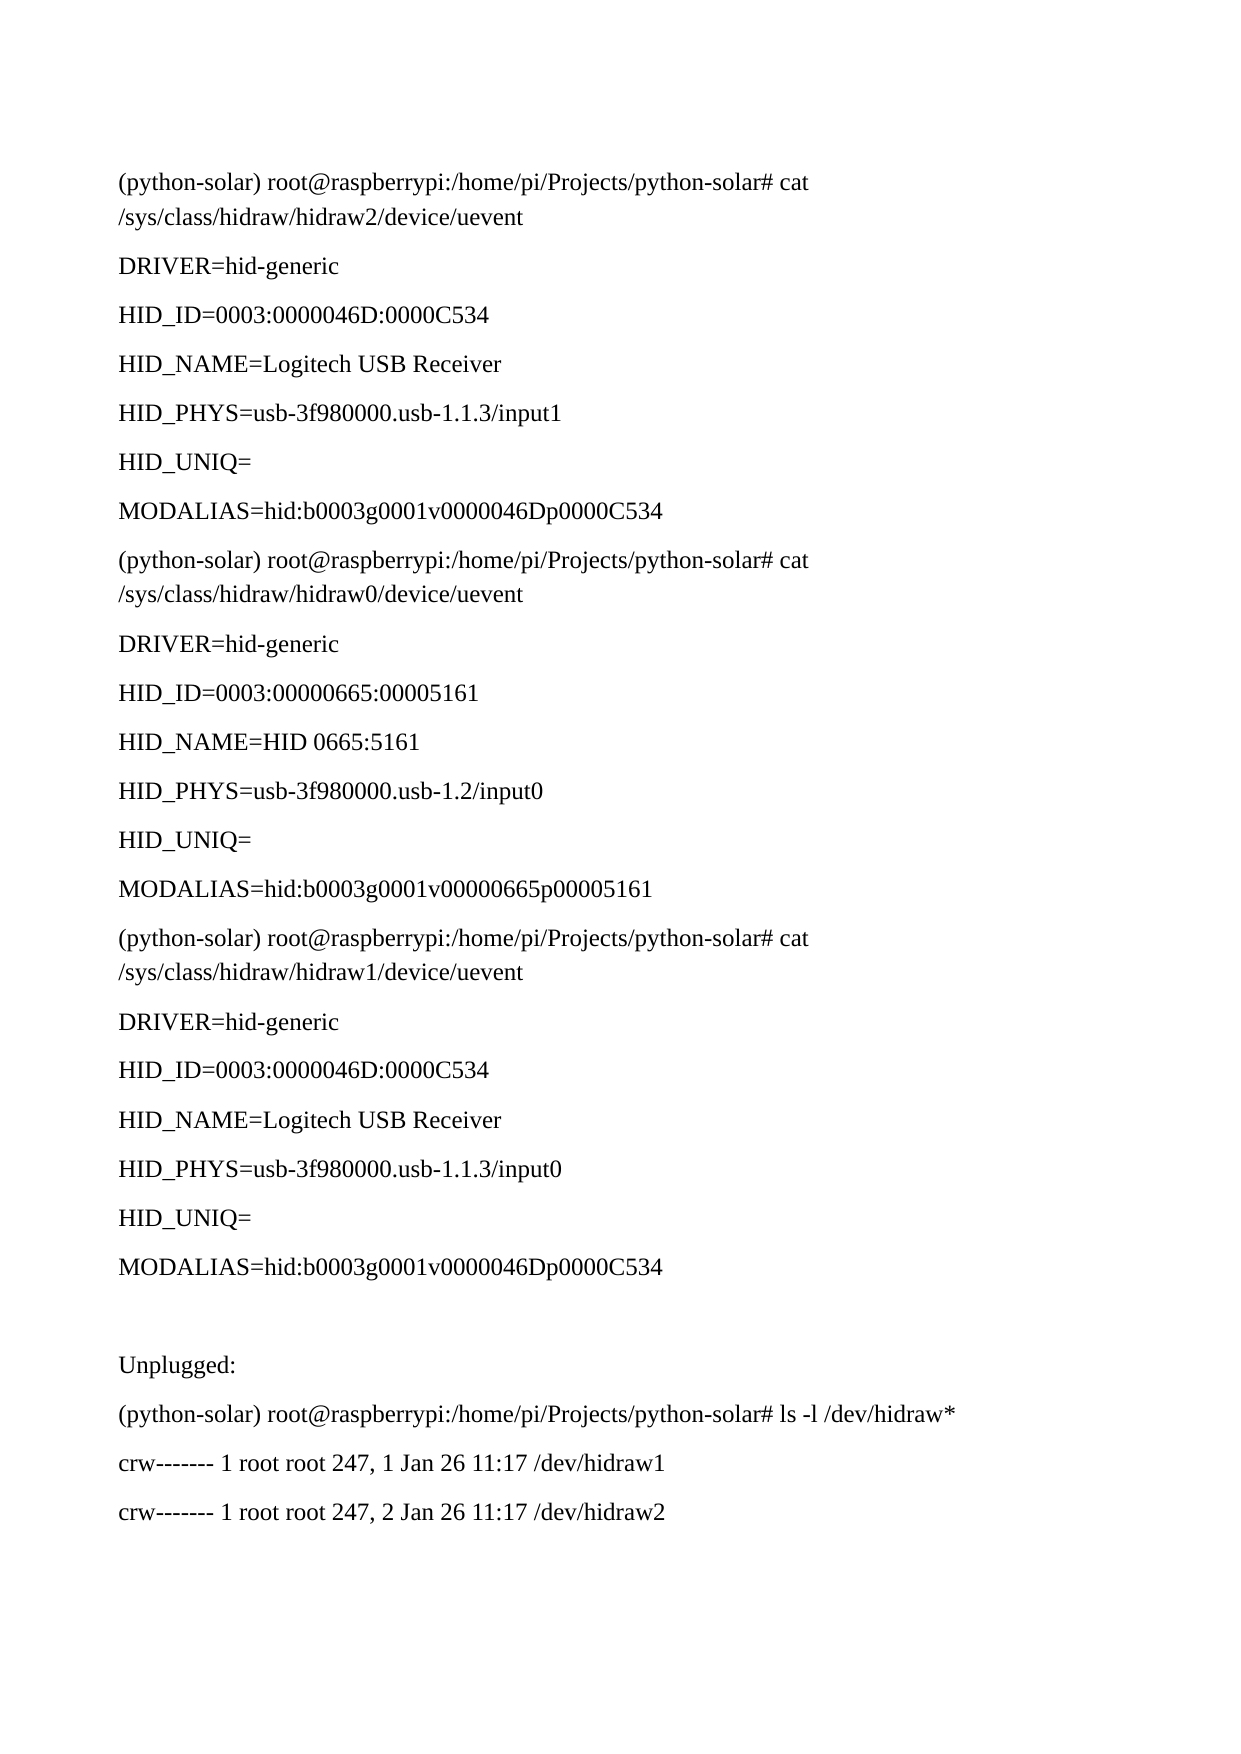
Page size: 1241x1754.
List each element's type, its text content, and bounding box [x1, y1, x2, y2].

text HID_UNIQ= [118, 1203, 1122, 1232]
text DRIVER=hid-generic [118, 629, 1122, 657]
text HID_ID=0003:00000665:00005161 [118, 678, 1122, 706]
text HID_UNIQ= [118, 447, 1122, 476]
text HID_ID=0003:0000046D:0000C534 [118, 1056, 1122, 1084]
text HID_ID=0003:0000046D:0000C534 [118, 300, 1122, 328]
text crw------- 1 root root 247, 2 Jan 26 11:17 /dev/hidraw2 [118, 1497, 1122, 1526]
text HID_NAME=HID 0665:5161 [118, 727, 1122, 756]
text MODALIAS=hid:b0003g0001v0000046Dp0000C534 [118, 1252, 1122, 1281]
text HID_NAME=Logitech USB Receiver [118, 1105, 1122, 1133]
text (python-solar) root@raspberrypi:/home/pi/Projects/python-solar# cat /sys/class/hidraw/hidraw0/device/uevent [118, 545, 1122, 608]
text HID_UNIQ= [118, 825, 1122, 854]
text HID_PHYS=usb-3f980000.usb-1.2/input0 [118, 776, 1122, 804]
text HID_NAME=Logitech USB Receiver [118, 349, 1122, 378]
text DRIVER=hid-generic [118, 1007, 1122, 1035]
text MODALIAS=hid:b0003g0001v00000665p00005161 [118, 874, 1122, 903]
text crw------- 1 root root 247, 1 Jan 26 11:17 /dev/hidraw1 [118, 1448, 1122, 1477]
text HID_PHYS=usb-3f980000.usb-1.1.3/input0 [118, 1154, 1122, 1182]
text (python-solar) root@raspberrypi:/home/pi/Projects/python-solar# cat /sys/class/hidraw/hidraw2/device/uevent [118, 167, 1122, 230]
text (python-solar) root@raspberrypi:/home/pi/Projects/python-solar# cat /sys/class/hidraw/hidraw1/device/uevent [118, 923, 1122, 986]
text MODALIAS=hid:b0003g0001v0000046Dp0000C534 [118, 496, 1122, 525]
text HID_PHYS=usb-3f980000.usb-1.1.3/input1 [118, 398, 1122, 427]
text DRIVER=hid-generic [118, 251, 1122, 279]
text Unplugged: [118, 1350, 1122, 1379]
text (python-solar) root@raspberrypi:/home/pi/Projects/python-solar# ls -l /dev/hidraw* [118, 1399, 1122, 1428]
